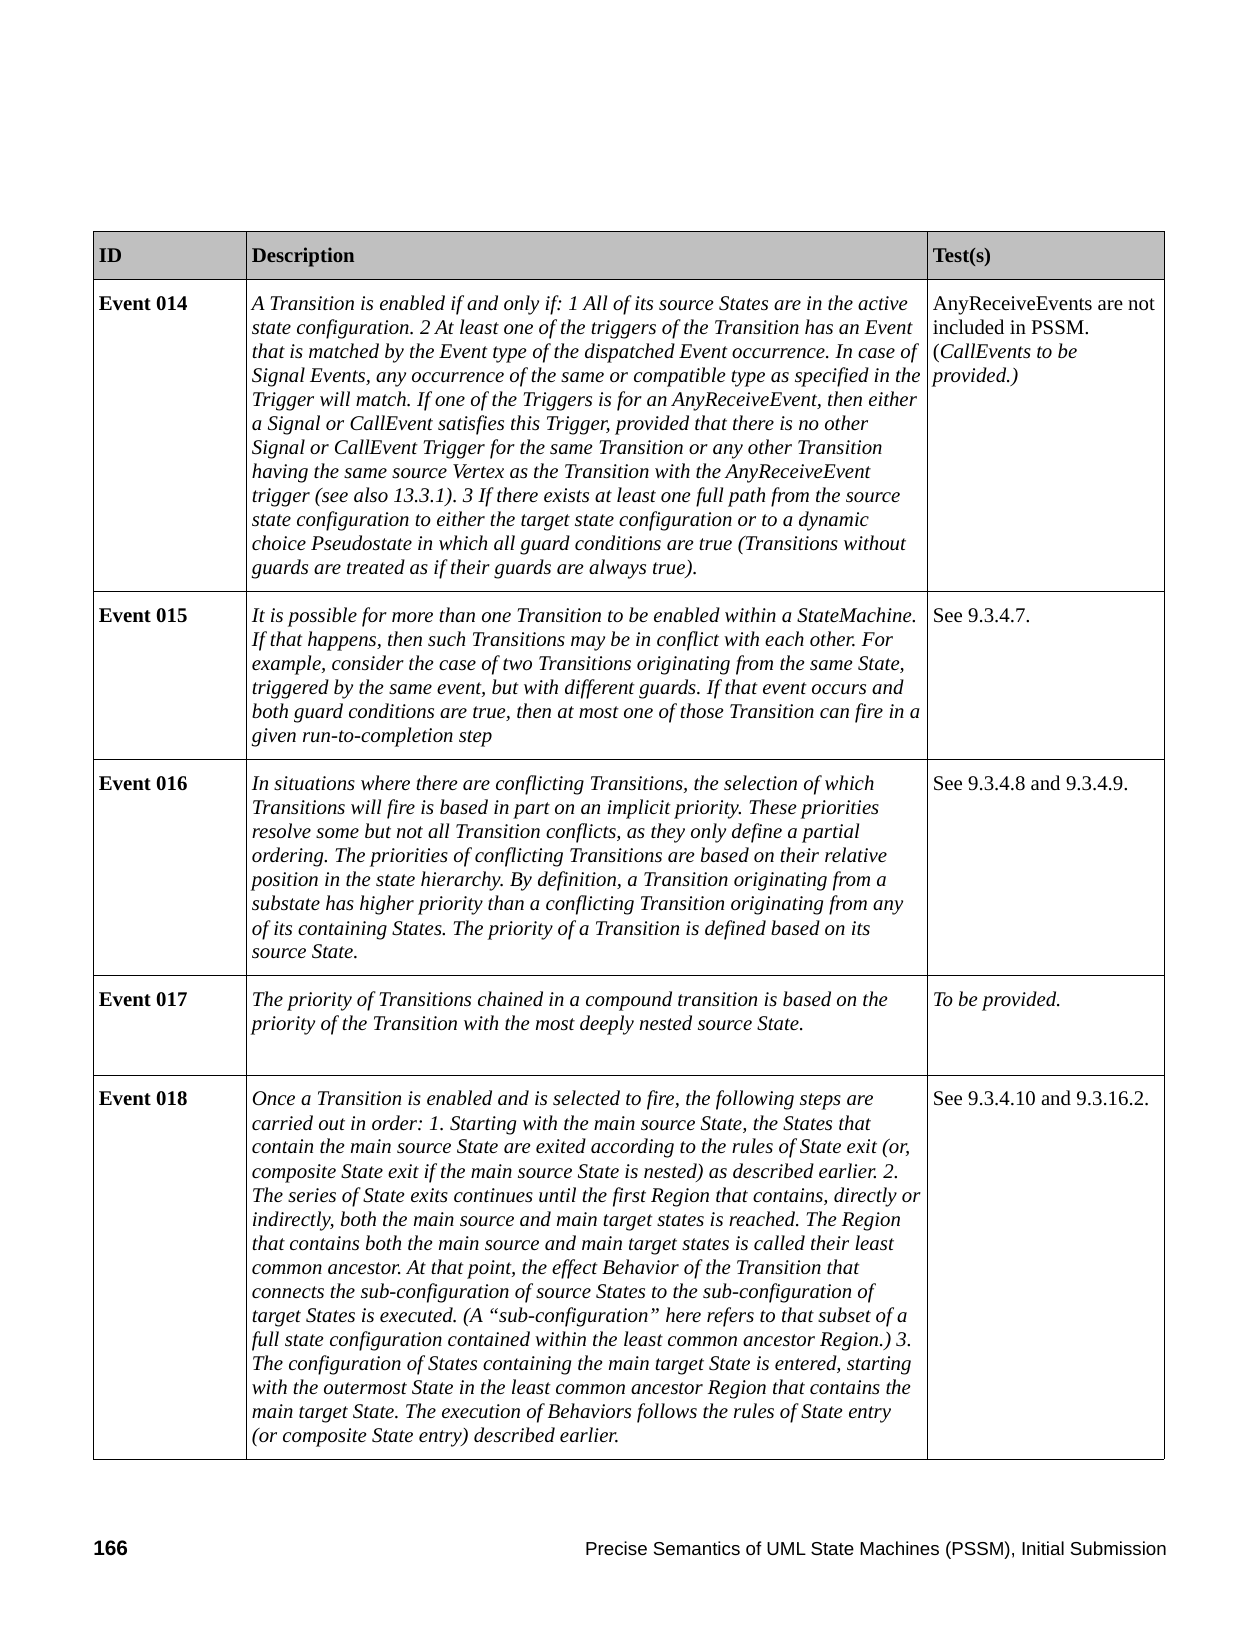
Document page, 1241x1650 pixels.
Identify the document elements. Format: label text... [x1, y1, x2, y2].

table_cell Event 018 [94, 1076, 246, 1459]
table_cell Event 017 [94, 976, 246, 1074]
table_header Test(s) [928, 232, 1164, 279]
table_header Description [247, 232, 927, 279]
table_cell Event 014 [94, 280, 246, 591]
table_cell See 9.3.4.8 and 9.3.4.9. [928, 760, 1164, 975]
table_cell Once a Transition is enabled and is selected to fire, the following steps are carried out in order: 1. Starting with the main source State, the States that contain the main source State are exited according to the rules of State exit (or, composite State exit if the main source State is nested) as described earlier. 2. The series of State exits continues until the first Region that contains, directly or indirectly, both the main source and main target states is reached. The Region that contains both the main source and main target states is called their least common ancestor. At that point, the effect Behavior of the Transition that connects the sub-configuration of source States to the sub-configuration of target States is executed. (A “sub-configuration” here refers to that subset of a full state configuration contained within the least common ancestor Region.) 3. The configuration of States containing the main target State is entered, starting with the outermost State in the least common ancestor Region that contains the main target State. The execution of Behaviors follows the rules of State entry (or composite State entry) described earlier. [247, 1076, 927, 1459]
table_cell The priority of Transitions chained in a compound transition is based on the priority of the Transition with the most deeply nested source State. [247, 976, 927, 1074]
table_cell See 9.3.4.10 and 9.3.16.2. [928, 1076, 1164, 1459]
table_cell Event 016 [94, 760, 246, 975]
table_cell A Transition is enabled if and only if: 1 All of its source States are in the active state configuration. 2 At least one of the triggers of the Transition has an Event that is matched by the Event type of the dispatched Event occurrence. In case of Signal Events, any occurrence of the same or compatible type as specified in the Trigger will match. If one of the Triggers is for an AnyReceiveEvent, then either a Signal or CallEvent satisfies this Trigger, provided that there is no other Signal or CallEvent Trigger for the same Transition or any other Transition having the same source Vertex as the Transition with the AnyReceiveEvent trigger (see also 13.3.1). 3 If there exists at least one full path from the source state configuration to either the target state configuration or to a dynamic choice Pseudostate in which all guard conditions are true (Transitions without guards are treated as if their guards are always true). [247, 280, 927, 591]
table_cell It is possible for more than one Transition to be enabled within a StateMachine. If that happens, then such Transitions may be in conflict with each other. For example, consider the case of two Transitions originating from the same State, triggered by the same event, but with different guards. If that event occurs and both guard conditions are true, then at most one of those Transition can fire in a given run-to-completion step [247, 592, 927, 759]
table_cell Event 015 [94, 592, 246, 759]
table_cell See 9.3.4.7. [928, 592, 1164, 759]
table_cell To be provided. [928, 976, 1164, 1074]
table_header ID [94, 232, 246, 279]
table_cell AnyReceiveEvents are not included in PSSM. (CallEvents to be provided.) [928, 280, 1164, 591]
table_cell In situations where there are conflicting Transitions, the selection of which Transitions will fire is based in part on an implicit priority. These priorities resolve some but not all Transition conflicts, as they only define a partial ordering. The priorities of conflicting Transitions are based on their relative position in the state hierarchy. By definition, a Transition originating from a substate has higher priority than a conflicting Transition originating from any of its containing States. The priority of a Transition is defined based on its source State. [247, 760, 927, 975]
